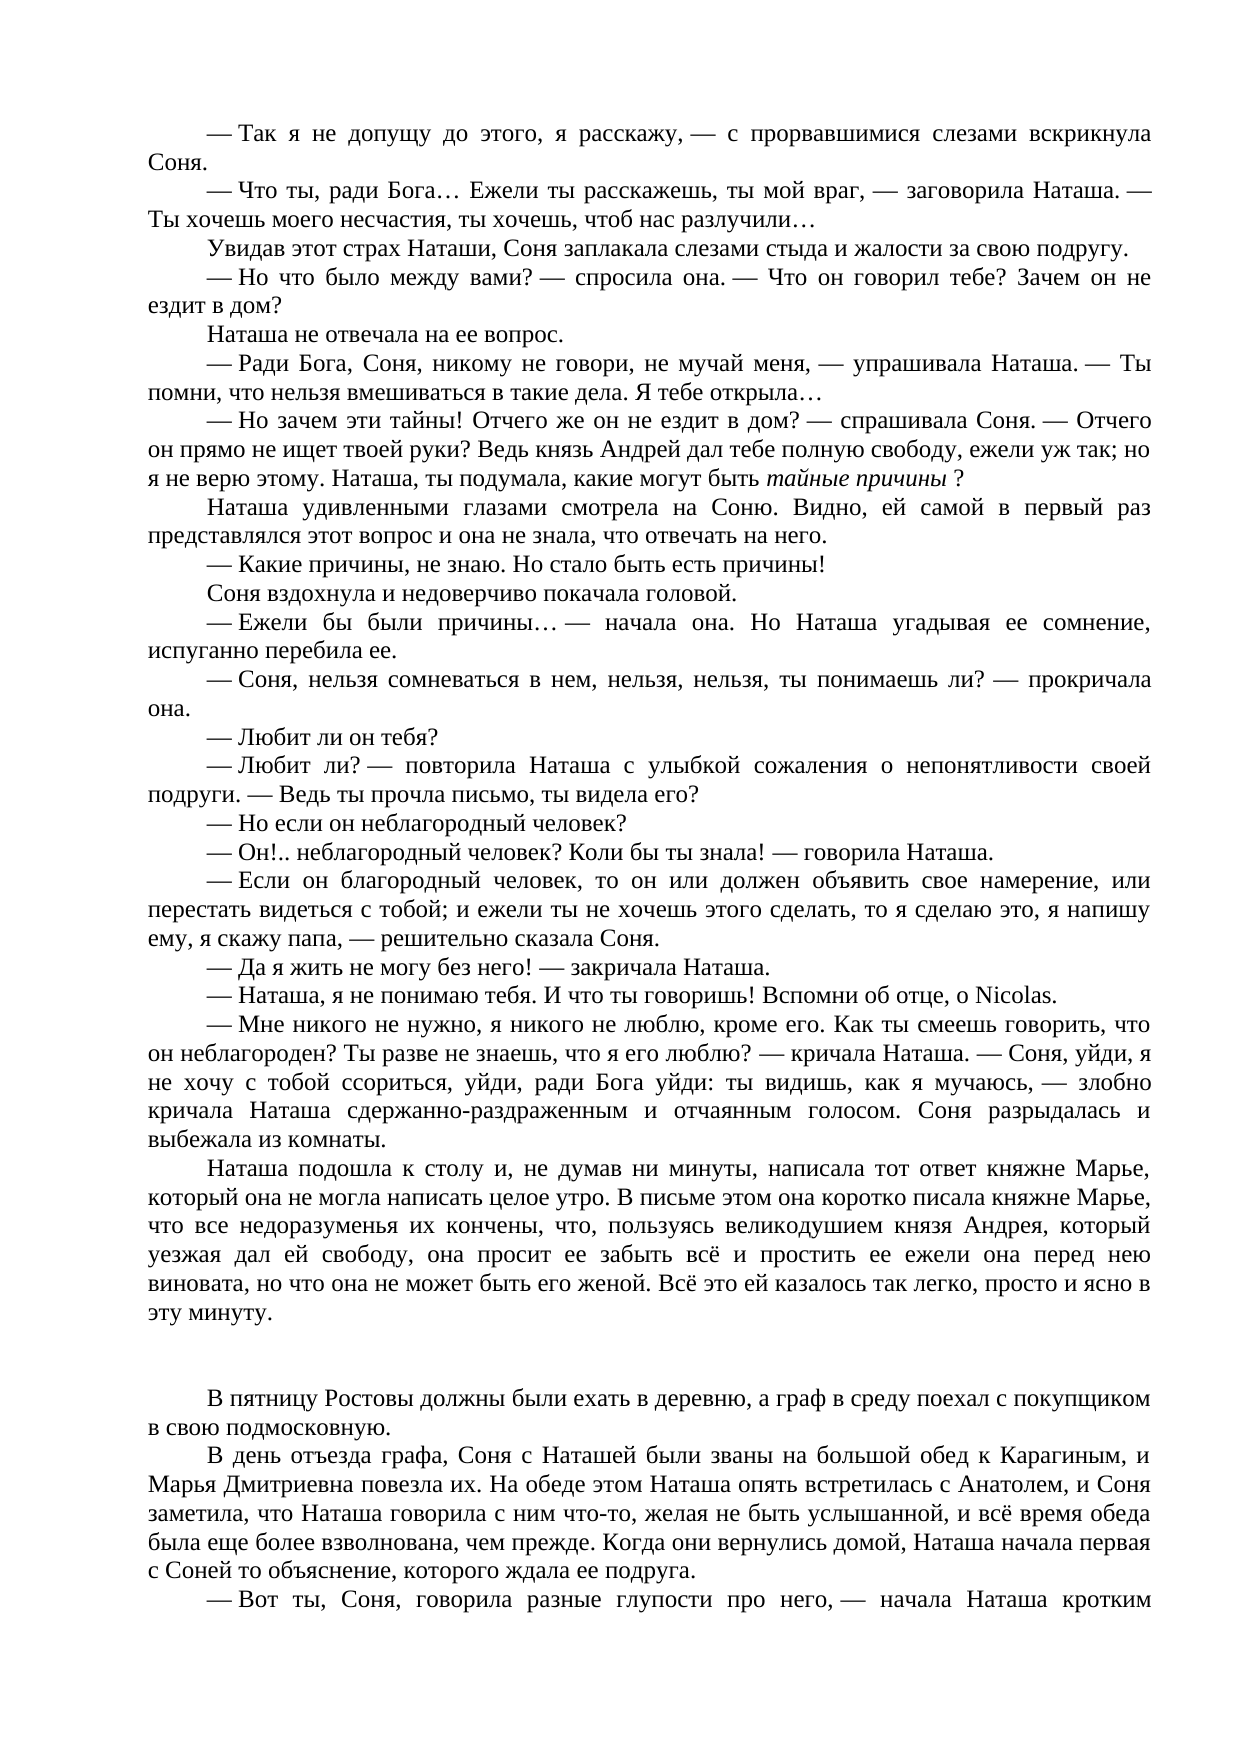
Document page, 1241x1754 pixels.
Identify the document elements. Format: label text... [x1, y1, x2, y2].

text — Соня, нельзя сомневаться в нем, нельзя, нельзя, ты понимаешь ли? — прокричала она. [148, 664, 1152, 722]
text — Наташа, я не понимаю тебя. И что ты говоришь! Вспомни об отце, о Nicolas. [148, 981, 1152, 1009]
text — Мне никого не нужно, я никого не люблю, кроме его. Как ты смеешь говорить, что он неблагороден? Ты разве не знаешь, что я его люблю? — кричала Наташа. — Соня, уйди, я не хочу с тобой ссориться, уйди, ради Бога уйди: ты видишь, как я мучаюсь, — злобно кричала Наташа сдержанно-раздраженным и отчаянным голосом. Соня разрыдалась и выбежала из комнаты. [148, 1009, 1152, 1153]
text В пятницу Ростовы должны были ехать в деревню, а граф в среду поехал с покупщиком в свою подмосковную. [148, 1383, 1152, 1441]
text — Но если он неблагородный человек? [148, 808, 1152, 837]
text — Но зачем эти тайны! Отчего же он не ездит в дом? — спрашивала Соня. — Отчего он прямо не ищет твоей руки? Ведь князь Андрей дал тебе полную свободу, ежели уж так; но я не верю этому. Наташа, ты подумала, какие могут быть тайные причины ? [148, 406, 1152, 492]
text — Что ты, ради Бога… Ежели ты расскажешь, ты мой враг, — заговорила Наташа. — Ты хочешь моего несчастия, ты хочешь, чтоб нас разлучили… [148, 176, 1152, 233]
text Наташа подошла к столу и, не думав ни минуты, написала тот ответ княжне Марье, который она не могла написать целое утро. В письме этом она коротко писала княжне Марье, что все недоразуменья их кончены, что, пользуясь великодушием князя Андрея, который уезжая дал ей свободу, она просит ее забыть всё и простить ее ежели она перед нею виновата, но что она не может быть его женой. Всё это ей казалось так легко, просто и ясно в эту минуту. [148, 1153, 1152, 1326]
text — Ежели бы были причины… — начала она. Но Наташа угадывая ее сомнение, испуганно перебила ее. [148, 607, 1152, 664]
text — Но что было между вами? — спросила она. — Что он говорил тебе? Зачем он не ездит в дом? [148, 262, 1152, 319]
text — Любит ли? — повторила Наташа с улыбкой сожаления о непонятливости своей подруги. — Ведь ты прочла письмо, ты видела его? [148, 751, 1152, 808]
text — Если он благородный человек, то он или должен объявить свое намерение, или перестать видеться с тобой; и ежели ты не хочешь этого сделать, то я сделаю это, я напишу ему, я скажу папа, — решительно сказала Соня. [148, 866, 1152, 952]
text — Да я жить не могу без него! — закричала Наташа. [148, 952, 1152, 981]
text — Он!.. неблагородный человек? Коли бы ты знала! — говорила Наташа. [148, 837, 1152, 866]
text В день отъезда графа, Соня с Наташей были званы на большой обед к Карагиным, и Марья Дмитриевна повезла их. На обеде этом Наташа опять встретилась с Анатолем, и Соня заметила, что Наташа говорила с ним что-то, желая не быть услышанной, и всё время обеда была еще более взволнована, чем прежде. Когда они вернулись домой, Наташа начала первая с Соней то объяснение, которого ждала ее подруга. [148, 1441, 1152, 1584]
text Наташа удивленными глазами смотрела на Соню. Видно, ей самой в первый раз представлялся этот вопрос и она не знала, что отвечать на него. [148, 492, 1152, 549]
text Наташа не отвечала на ее вопрос. [148, 319, 1152, 348]
text Увидав этот страх Наташи, Соня заплакала слезами стыда и жалости за свою подругу. [148, 233, 1152, 262]
text — Какие причины, не знаю. Но стало быть есть причины! [148, 549, 1152, 578]
text Соня вздохнула и недоверчиво покачала головой. [148, 578, 1152, 607]
text — Ради Бога, Соня, никому не говори, не мучай меня, — упрашивала Наташа. — Ты помни, что нельзя вмешиваться в такие дела. Я тебе открыла… [148, 348, 1152, 406]
text — Вот ты, Соня, говорила разные глупости про него, — начала Наташа кротким [148, 1584, 1152, 1613]
text — Так я не допущу до этого, я расскажу, — с прорвавшимися слезами вскрикнула Соня. [148, 118, 1152, 176]
text — Любит ли он тебя? [148, 722, 1152, 751]
